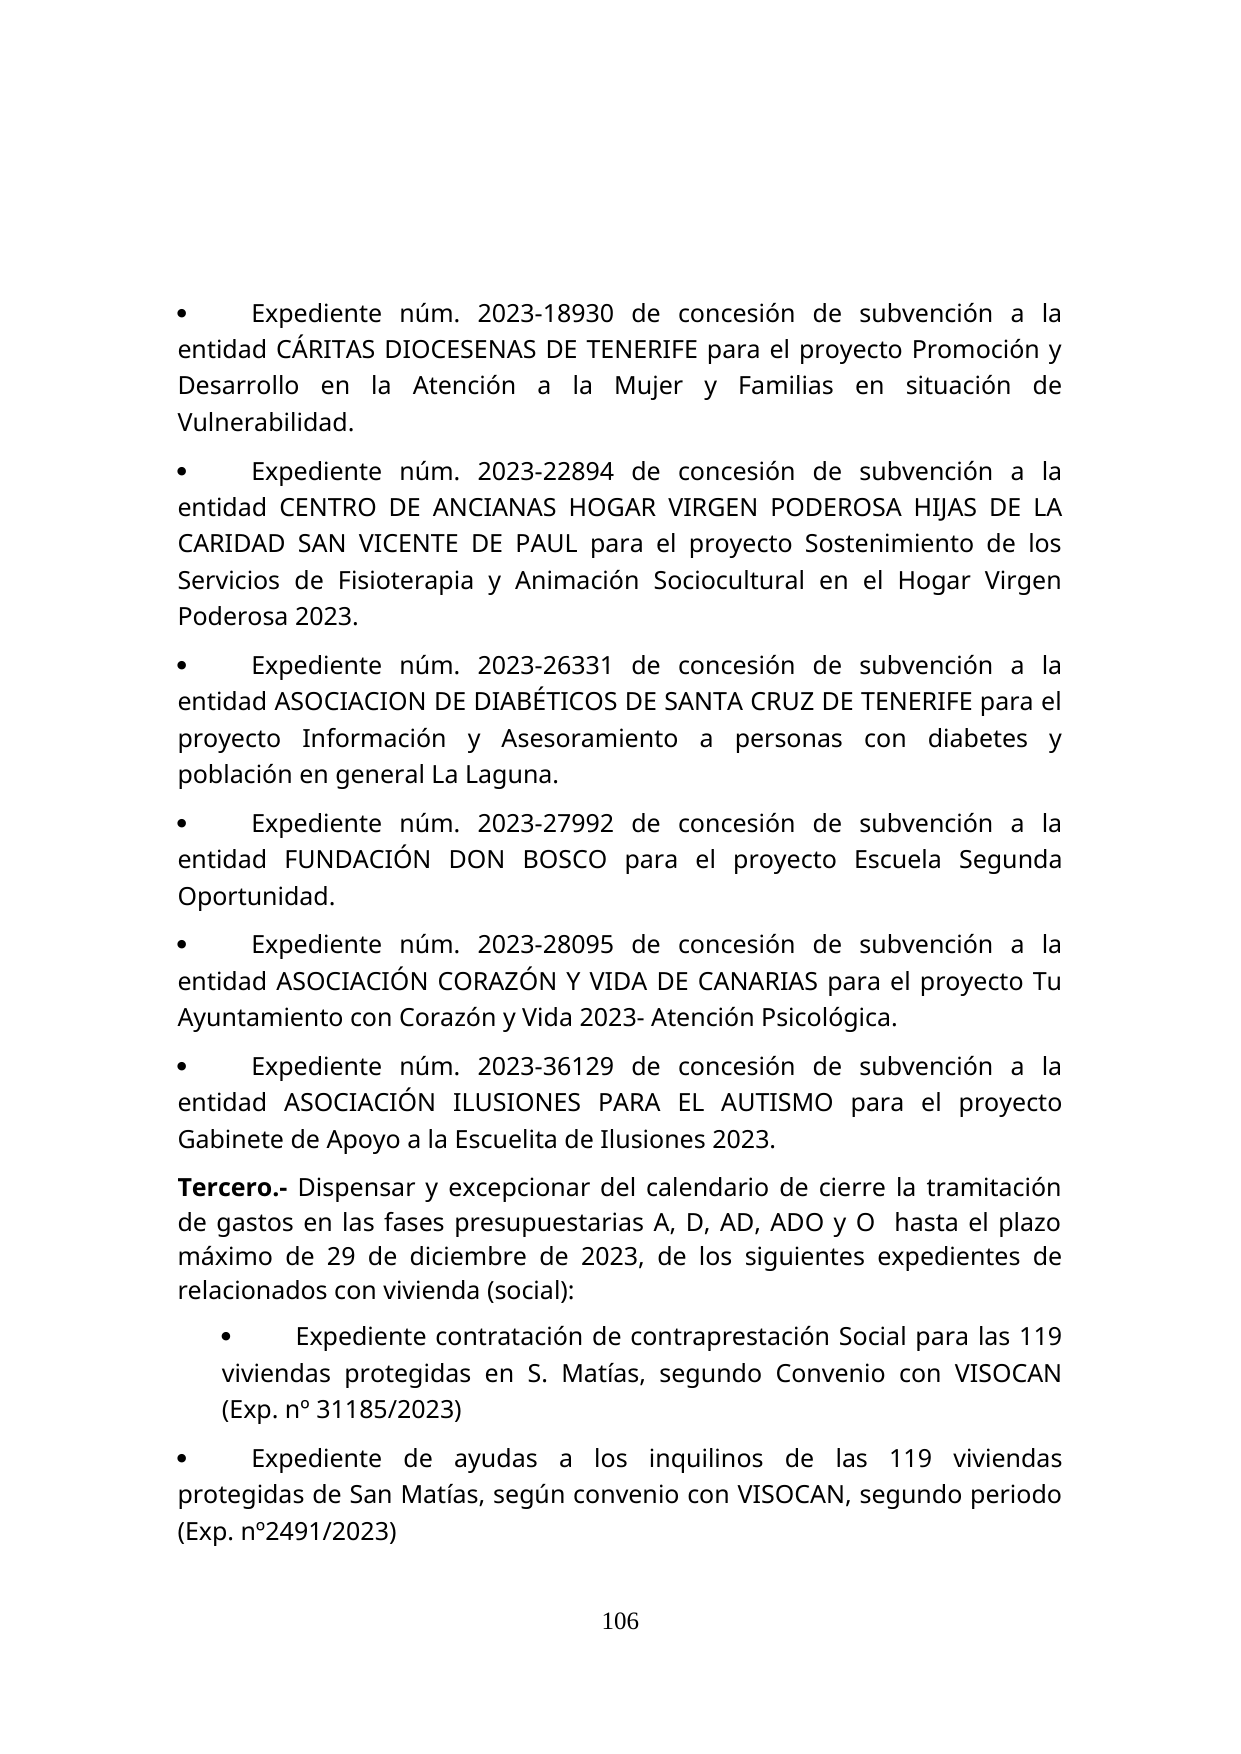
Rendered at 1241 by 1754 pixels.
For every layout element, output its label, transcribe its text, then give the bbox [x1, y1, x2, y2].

list Expediente núm. 2023-18930 de concesión de subvención a la entidad CÁRITAS DIOCESENAS DE TENERIFE para el proyecto Promoción y Desarrollo en la Atención a la Mujer y Familias en situación de Vulnerabilidad. [177, 295, 1063, 438]
list Expediente núm. 2023-22894 de concesión de subvención a la entidad CENTRO DE ANCIANAS HOGAR VIRGEN PODEROSA HIJAS DE LA CARIDAD SAN VICENTE DE PAUL para el proyecto Sostenimiento de los Servicios de Fisioterapia y Animación Sociocultural en el Hogar Virgen Poderosa 2023. [177, 453, 1063, 633]
text Tercero.- Dispensar y excepcionar del calendario de cierre la tramitación de gastos en las fases presupuestarias A, D, AD, ADO y O hasta el plazo máximo de 29 de diciembre de 2023, de los siguientes expedientes de relacionados con vivienda (social): [177, 1170, 1063, 1306]
list Expediente contratación de contraprestación Social para las 119 viviendas protegidas en S. Matías, segundo Convenio con VISOCAN (Exp. nº 31185/2023) [222, 1319, 1063, 1426]
list Expediente de ayudas a los inquilinos de las 119 viviendas protegidas de San Matías, según convenio con VISOCAN, segundo periodo (Exp. nº2491/2023) [177, 1440, 1063, 1547]
list Expediente núm. 2023-26331 de concesión de subvención a la entidad ASOCIACION DE DIABÉTICOS DE SANTA CRUZ DE TENERIFE para el proyecto Información y Asesoramiento a personas con diabetes y población en general La Laguna. [177, 647, 1063, 791]
list Expediente núm. 2023-27992 de concesión de subvención a la entidad FUNDACIÓN DON BOSCO para el proyecto Escuela Segunda Oportunidad. [177, 805, 1063, 912]
list Expediente núm. 2023-36129 de concesión de subvención a la entidad ASOCIACIÓN ILUSIONES PARA EL AUTISMO para el proyecto Gabinete de Apoyo a la Escuelita de Ilusiones 2023. [177, 1048, 1063, 1155]
list Expediente núm. 2023-28095 de concesión de subvención a la entidad ASOCIACIÓN CORAZÓN Y VIDA DE CANARIAS para el proyecto Tu Ayuntamiento con Corazón y Vida 2023- Atención Psicológica. [177, 927, 1063, 1034]
